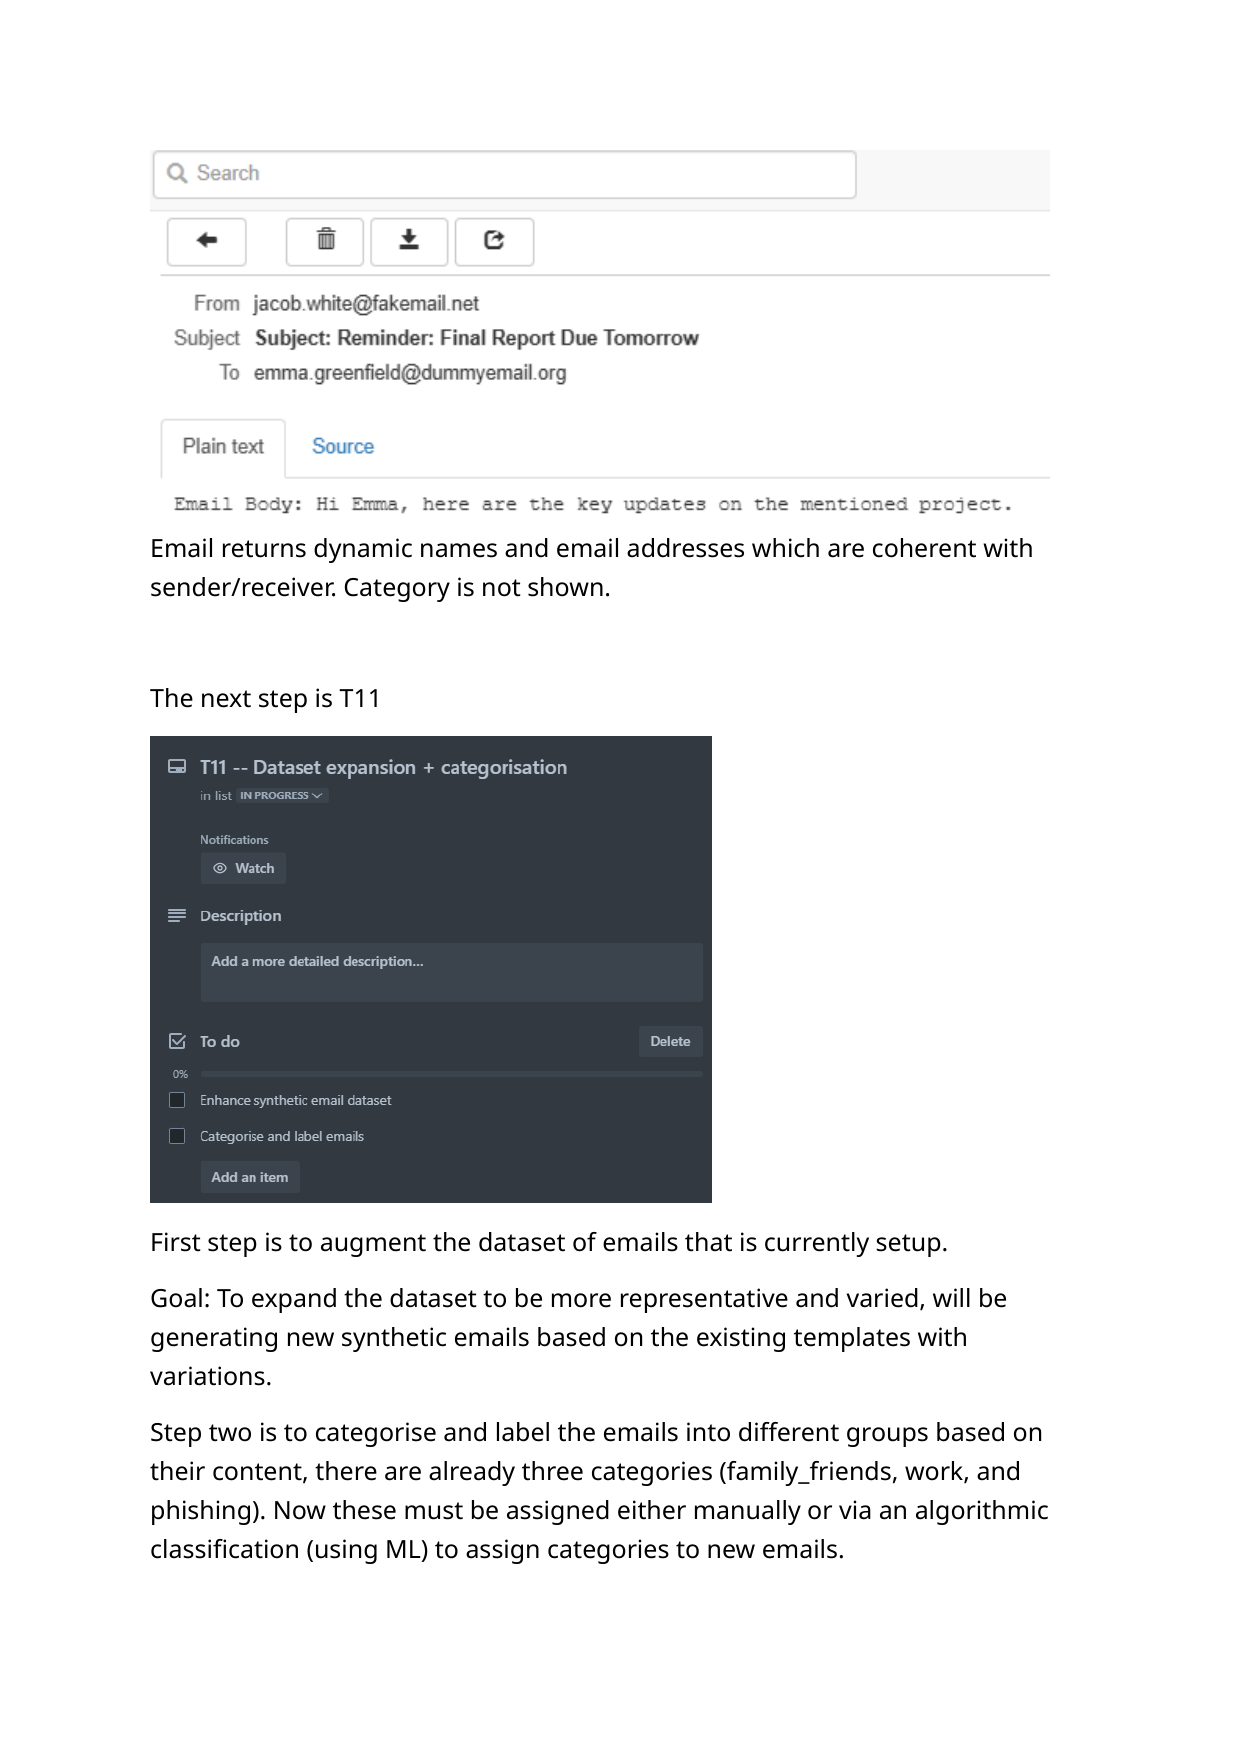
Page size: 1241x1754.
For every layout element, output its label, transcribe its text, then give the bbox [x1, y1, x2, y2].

text Email returns dynamic names and email addresses which are coherent with sender/receiver. Category is not shown. [150, 150, 1090, 603]
text First step is to augment the dataset of emails that is currently setup. [150, 1224, 1090, 1258]
text Step two is to categorise and label the emails into different groups based on their content, there are already three categories (family_friends, work, and phishing). Now these must be assigned either manually or via an algorithmic classification (using ML) to assign categories to new emails. [150, 1414, 1090, 1566]
text Goal: To expand the dataset to be more representative and varied, will be generating new synthetic emails based on the existing templates with variations. [150, 1280, 1090, 1393]
text The next step is T11 [150, 681, 1090, 715]
